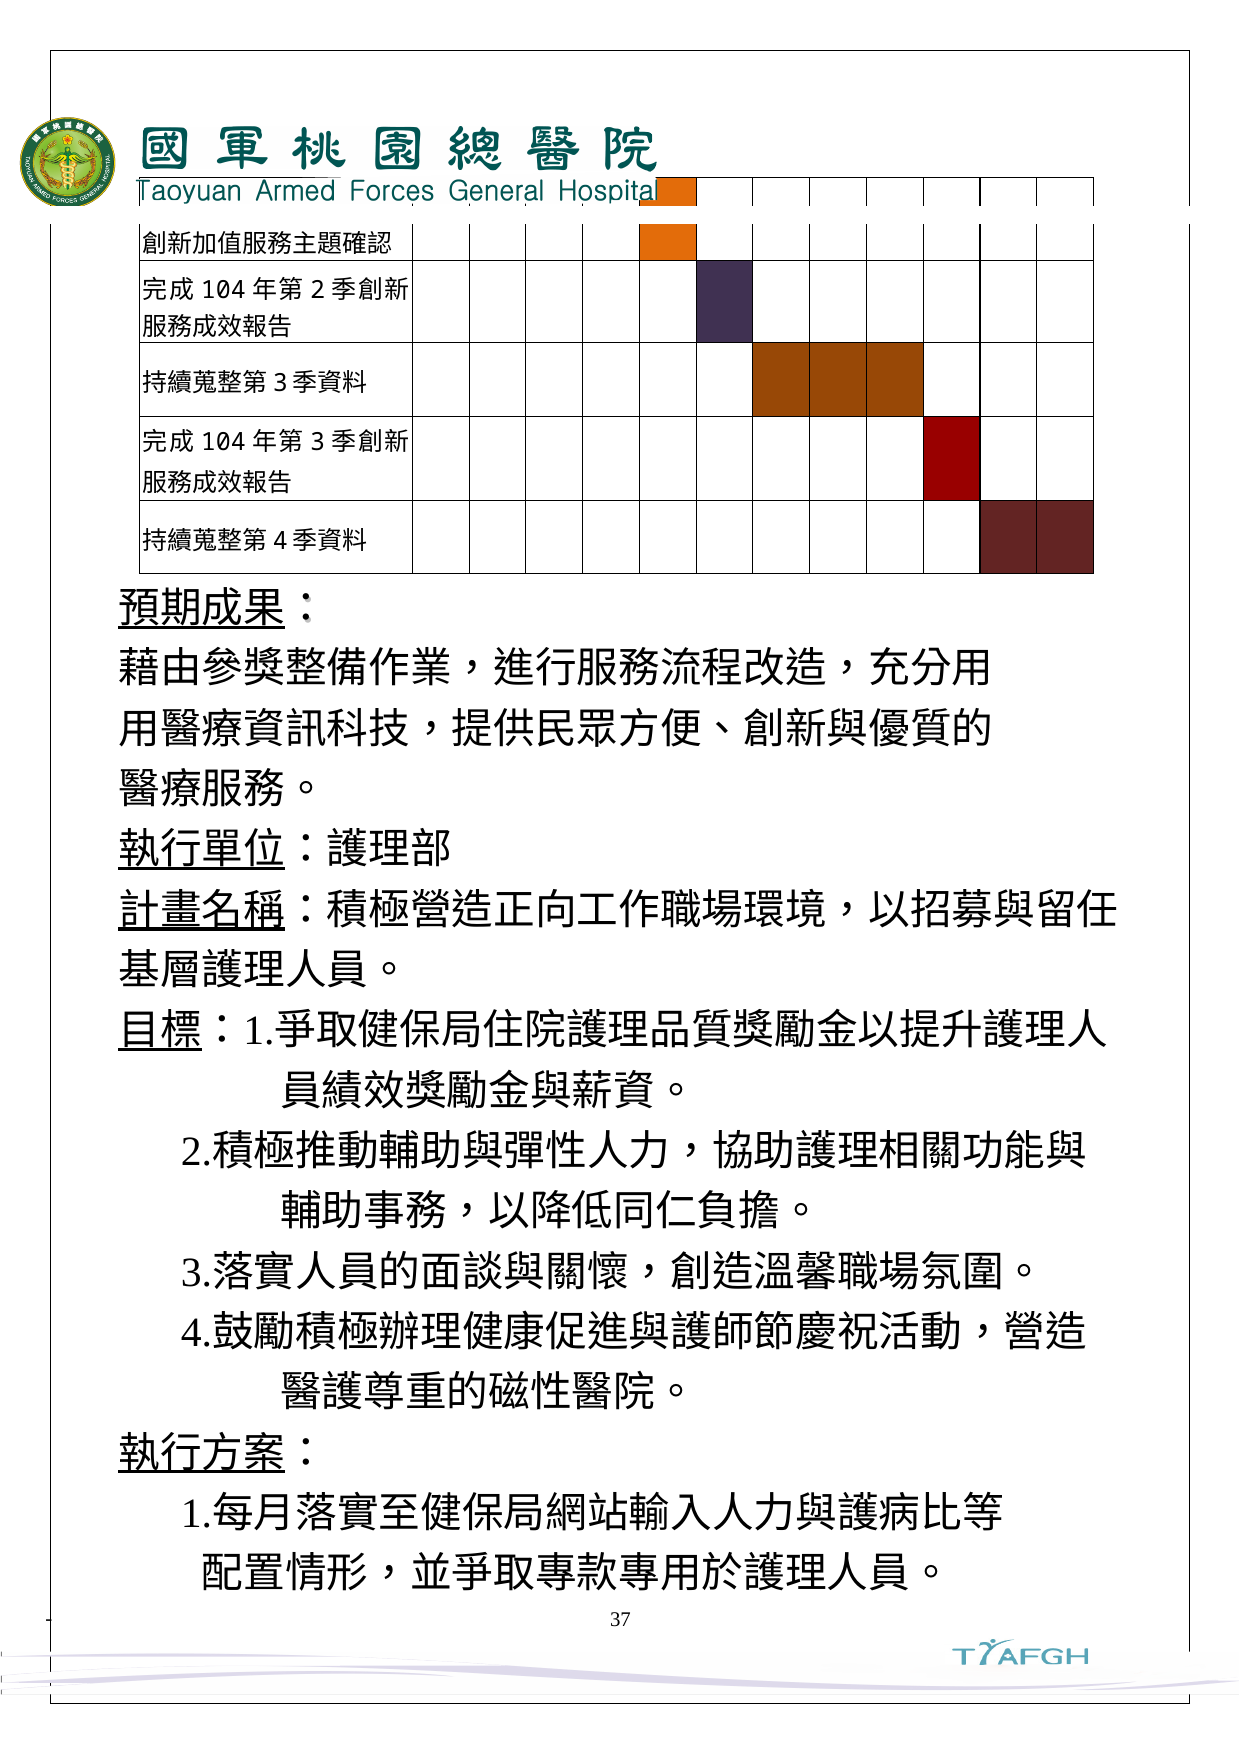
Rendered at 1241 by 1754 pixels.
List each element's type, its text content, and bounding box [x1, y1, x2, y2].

text 2.積極推動輔助與彈性人力，協助護理相關功能與輔助事務，以降低同仁負擔。 [118, 1117, 1122, 1238]
table_cell [413, 343, 469, 416]
table_cell [583, 261, 639, 342]
table_cell [640, 224, 696, 260]
text 4.鼓勵積極辦理健康促進與護師節慶祝活動，營造醫護尊重的磁性醫院。 [118, 1298, 1122, 1419]
table_cell [640, 261, 696, 342]
text 執行方案： [118, 1419, 1122, 1479]
table_cell [924, 343, 979, 416]
text 1.每月落實至健保局網站輸入人力與護病比等 [118, 1479, 1122, 1539]
table_cell [470, 417, 525, 500]
table_cell [413, 224, 469, 260]
table_cell 持續蒐整第4季資料 [140, 501, 412, 573]
table_cell [867, 224, 923, 260]
table_cell [63, 165, 74, 186]
table_cell [583, 343, 639, 416]
text 目標：1.爭取健保局住院護理品質獎勵金以提升護理人員績效獎勵金與薪資。 [118, 996, 1122, 1117]
table_cell [924, 224, 979, 260]
table_cell [867, 417, 923, 500]
table_cell [924, 178, 979, 206]
text 預期成果： [118, 574, 1122, 634]
table_cell [981, 261, 1036, 342]
table_cell [697, 417, 752, 500]
table_cell [810, 261, 866, 342]
table_cell [867, 501, 923, 573]
table_cell [981, 178, 1036, 206]
text 醫療服務。 [118, 755, 1122, 816]
table_cell [810, 224, 866, 260]
table_cell [981, 224, 1036, 260]
table_cell [640, 417, 696, 500]
table_cell [924, 261, 979, 342]
text 配置情形，並爭取專款專用於護理人員。 [118, 1539, 1122, 1599]
table_cell [697, 261, 752, 342]
table_cell [413, 261, 469, 342]
table_cell [697, 343, 752, 416]
table_cell [753, 178, 809, 206]
table_cell [753, 224, 809, 260]
text 用醫療資訊科技，提供民眾方便、創新與優質的 [118, 695, 1122, 755]
table_cell [1037, 343, 1093, 416]
table_cell [981, 343, 1036, 416]
table_cell [810, 343, 866, 416]
table_cell [1037, 224, 1093, 260]
text 執行單位：護理部 [118, 816, 1122, 876]
table_cell [1037, 178, 1093, 206]
table_cell [640, 178, 696, 206]
table_cell [697, 224, 752, 260]
table_cell [470, 261, 525, 342]
table_cell [640, 501, 696, 573]
table_cell [810, 417, 866, 500]
table_cell [1037, 501, 1093, 573]
table_cell [867, 343, 923, 416]
table_cell [753, 501, 809, 573]
table_cell [867, 261, 923, 342]
table_cell [697, 178, 752, 206]
table_cell [810, 501, 866, 573]
table_cell [526, 261, 582, 342]
table_cell [583, 201, 639, 206]
table_cell [924, 417, 979, 500]
table_cell [583, 501, 639, 573]
table_cell [867, 178, 923, 206]
table_cell [753, 343, 809, 416]
table_cell [810, 178, 866, 206]
table_cell [413, 417, 469, 500]
table_cell [470, 501, 525, 573]
table_cell [924, 501, 979, 573]
text 3.落實人員的面談與關懷，創造溫馨職場氛圍。 [118, 1238, 1122, 1298]
table_cell [640, 343, 696, 416]
table_cell [140, 182, 412, 206]
table_cell [470, 224, 525, 260]
table_cell [753, 261, 809, 342]
table_cell [1037, 417, 1093, 500]
table_cell [526, 501, 582, 573]
table_cell 持續蒐整第3季資料 [140, 343, 412, 416]
table_cell [526, 417, 582, 500]
table_cell [981, 501, 1036, 573]
text 藉由參獎整備作業，進行服務流程改造，充分用 [118, 634, 1122, 695]
table_cell [470, 343, 525, 416]
table_cell [413, 501, 469, 573]
table_cell 完成104年第2季創新服務成效報告 [140, 261, 412, 342]
table_cell [1037, 261, 1093, 342]
table_cell [981, 417, 1036, 500]
table_cell [583, 224, 639, 260]
table_cell [583, 417, 639, 500]
table_cell [753, 417, 809, 500]
table_cell [526, 224, 582, 260]
table_cell 完成104年第3季創新服務成效報告 [140, 417, 412, 500]
table_cell [697, 501, 752, 573]
table_cell [526, 343, 582, 416]
table_cell 創新加值服務主題確認 [140, 224, 412, 260]
text 計畫名稱：積極營造正向工作職場環境，以招募與留任基層護理人員。 [118, 876, 1122, 996]
